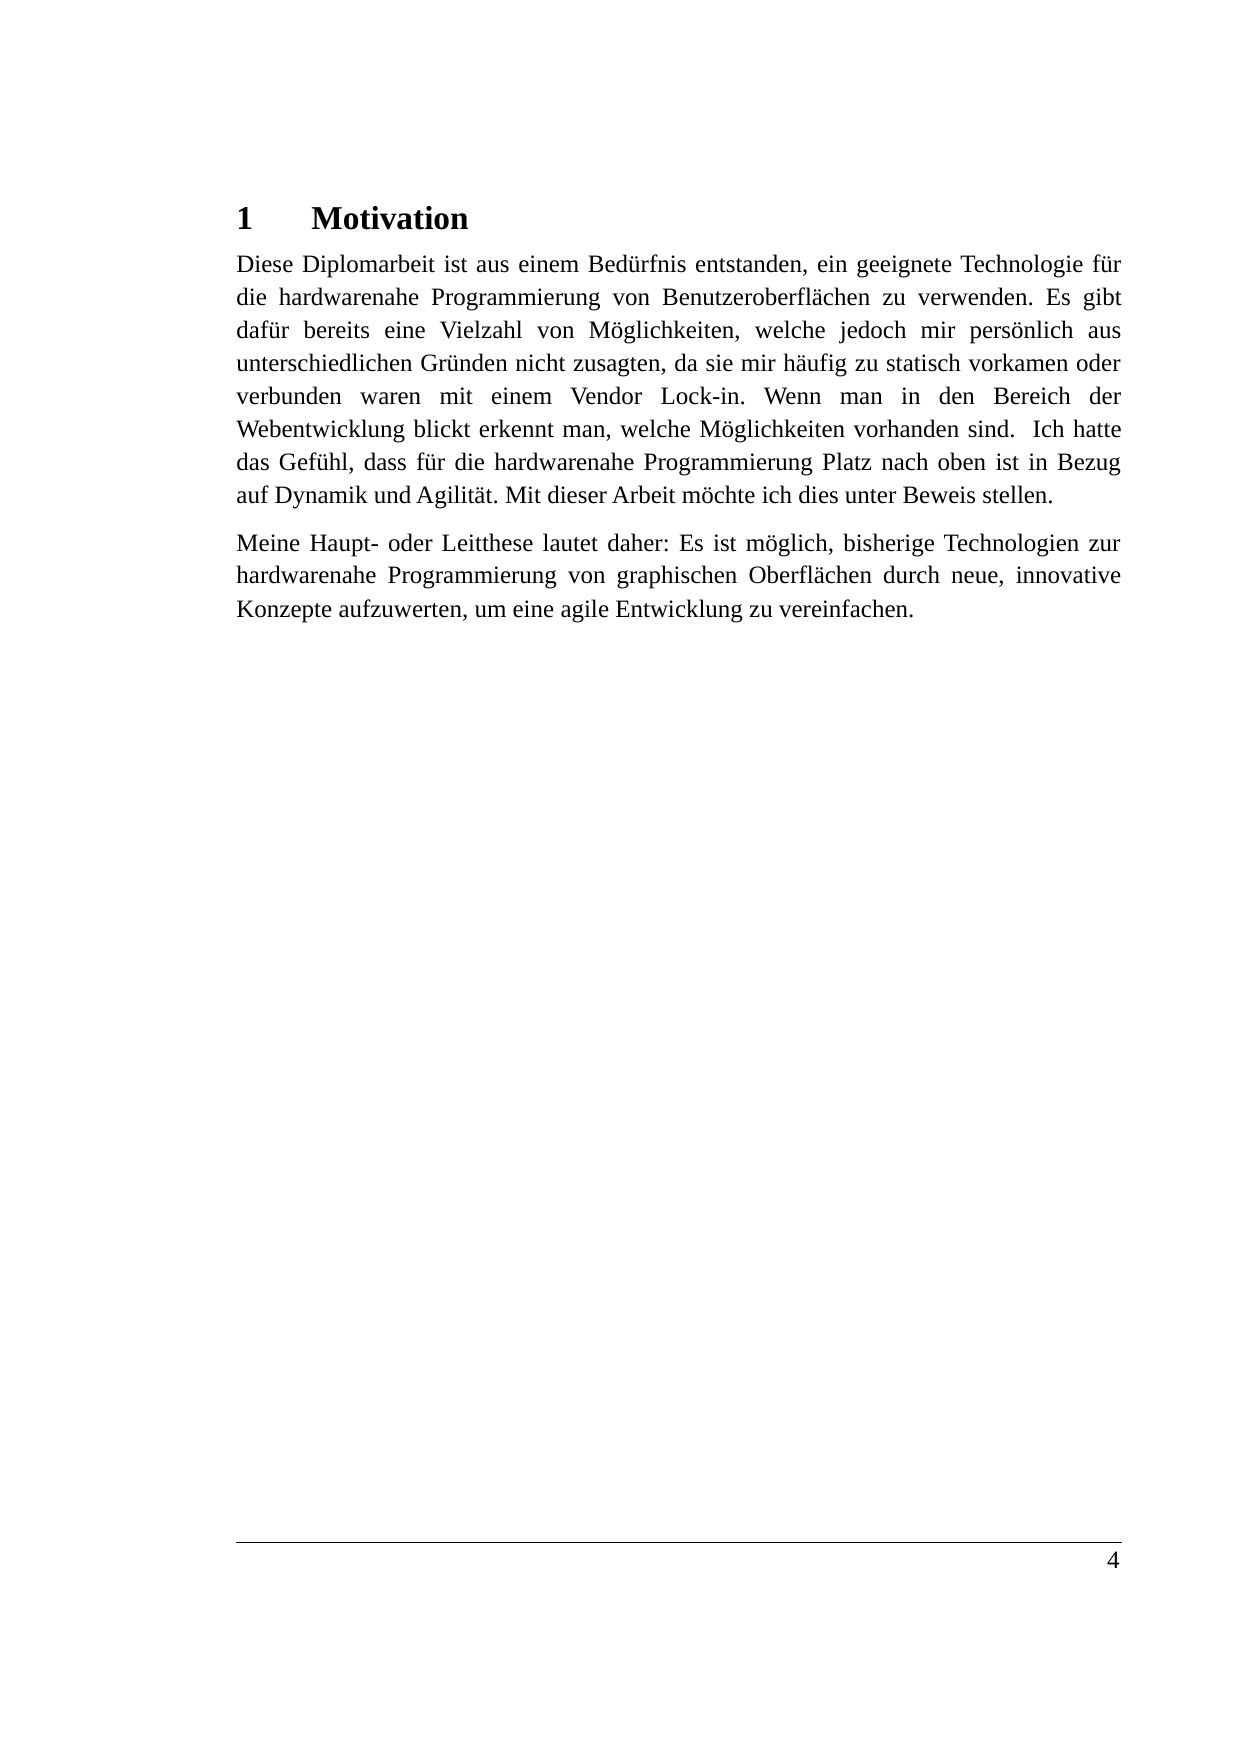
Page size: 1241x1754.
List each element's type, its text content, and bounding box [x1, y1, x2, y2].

text Diese Diplomarbeit ist aus einem Bedürfnis entstanden, ein geeignete Technologie für die hardwarenahe Programmierung von Benutzeroberflächen zu verwenden. Es gibt dafür bereits eine Vielzahl von Möglichkeiten, welche jedoch mir persönlich aus unterschiedlichen Gründen nicht zusagten, da sie mir häufig zu statisch vorkamen oder verbunden waren mit einem Vendor Lock-in. Wenn man in den Bereich der Webentwicklung blickt erkennt man, welche Möglichkeiten vorhanden sind. Ich hatte das Gefühl, dass für die hardwarenahe Programmierung Platz nach oben ist in Bezug auf Dynamik und Agilität. Mit dieser Arbeit möchte ich dies unter Beweis stellen. [236, 249, 1122, 509]
subtitle Motivation [236, 198, 1122, 236]
text Meine Haupt- oder Leitthese lautet daher: Es ist möglich, bisherige Technologien zur hardwarenahe Programmierung von graphischen Oberflächen durch neue, innovative Konzepte aufzuwerten, um eine agile Entwicklung zu vereinfachen. [236, 528, 1122, 622]
